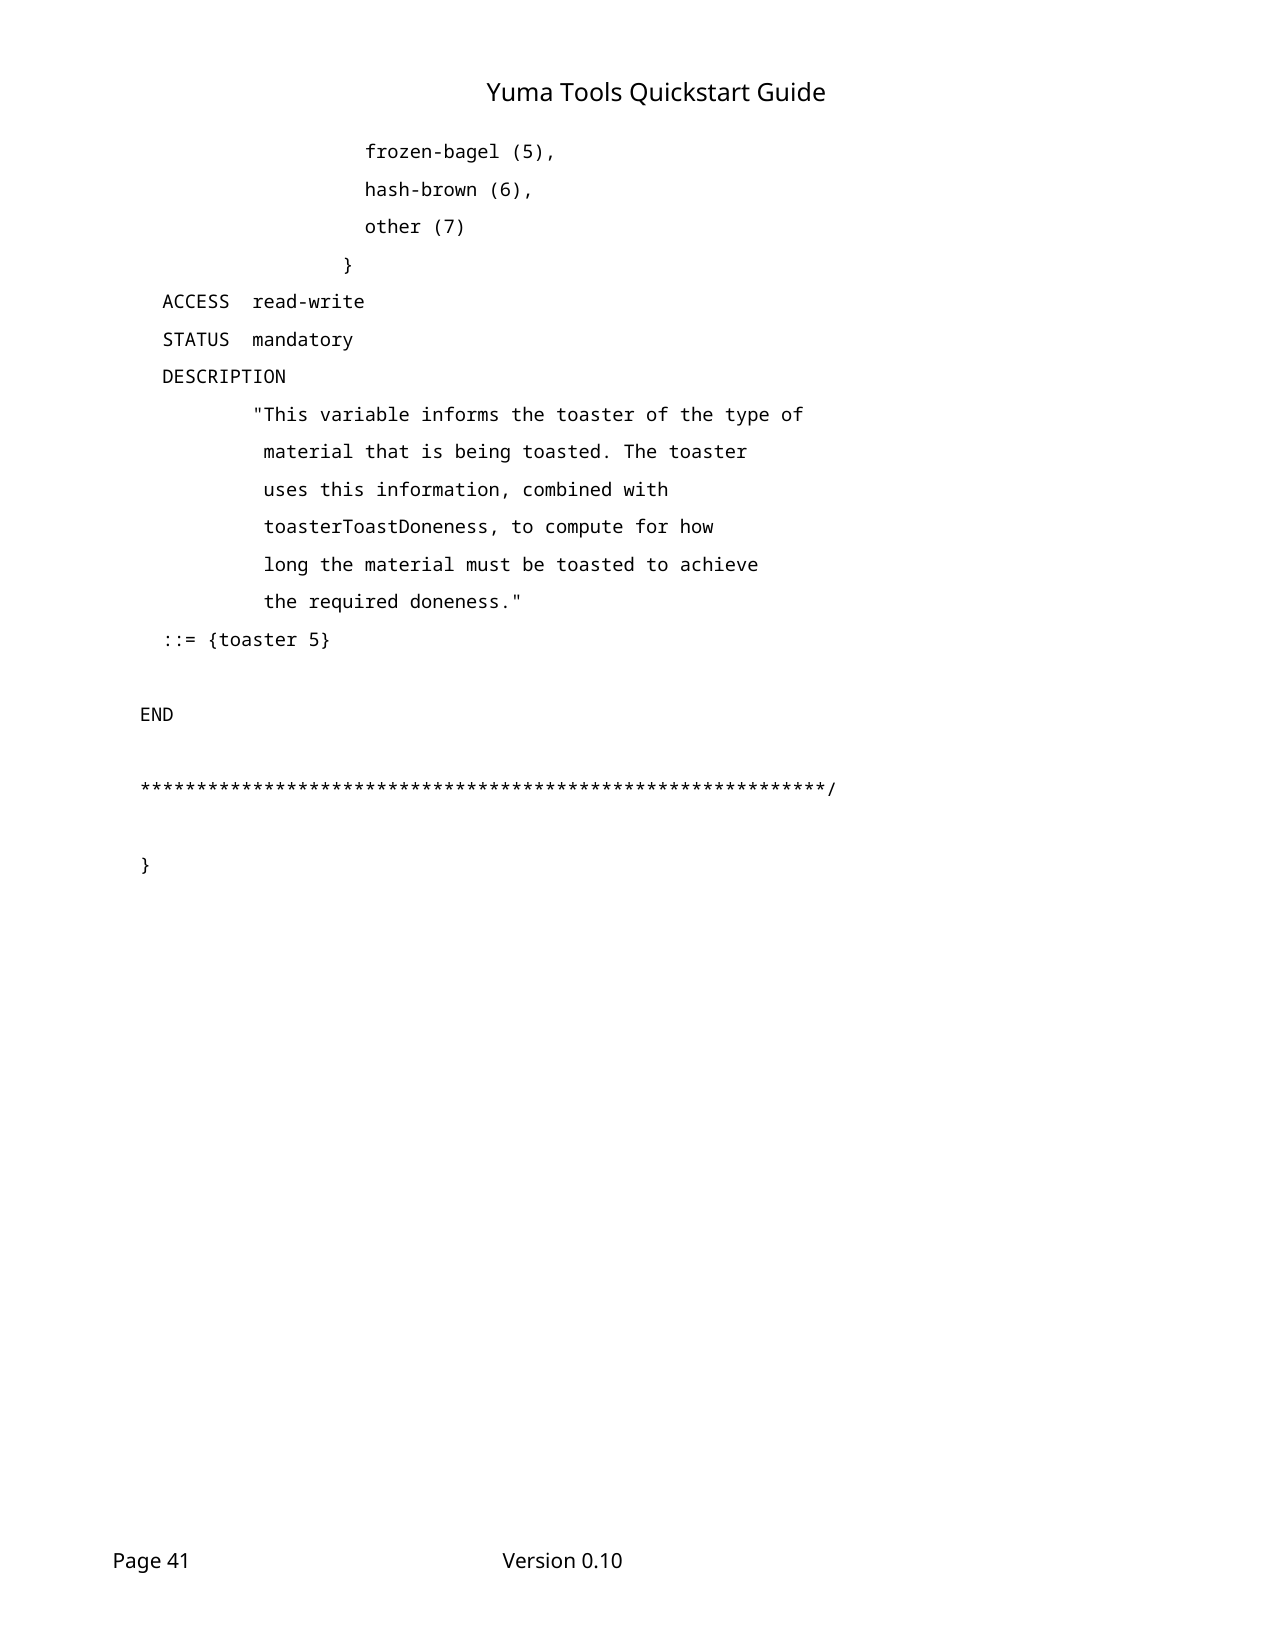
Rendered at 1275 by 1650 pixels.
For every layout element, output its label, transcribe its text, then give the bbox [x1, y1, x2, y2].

text } [139, 251, 1200, 277]
text frozen-bagel (5), [139, 138, 1200, 164]
text ACCESS read-write [139, 288, 1200, 314]
text ::= {toaster 5} [139, 626, 1200, 652]
text hash-brown (6), [139, 176, 1200, 202]
text material that is being toasted. The toaster [139, 438, 1200, 464]
text *************************************************************/ [139, 776, 1200, 802]
text long the material must be toasted to achieve [139, 551, 1200, 577]
text uses this information, combined with [139, 476, 1200, 502]
text other (7) [139, 213, 1200, 239]
text the required doneness." [139, 588, 1200, 614]
text END [139, 701, 1200, 727]
text DESCRIPTION [139, 363, 1200, 389]
text STATUS mandatory [139, 326, 1200, 352]
text } [139, 851, 1200, 877]
text "This variable informs the toaster of the type of [139, 401, 1200, 427]
text toasterToastDoneness, to compute for how [139, 513, 1200, 539]
